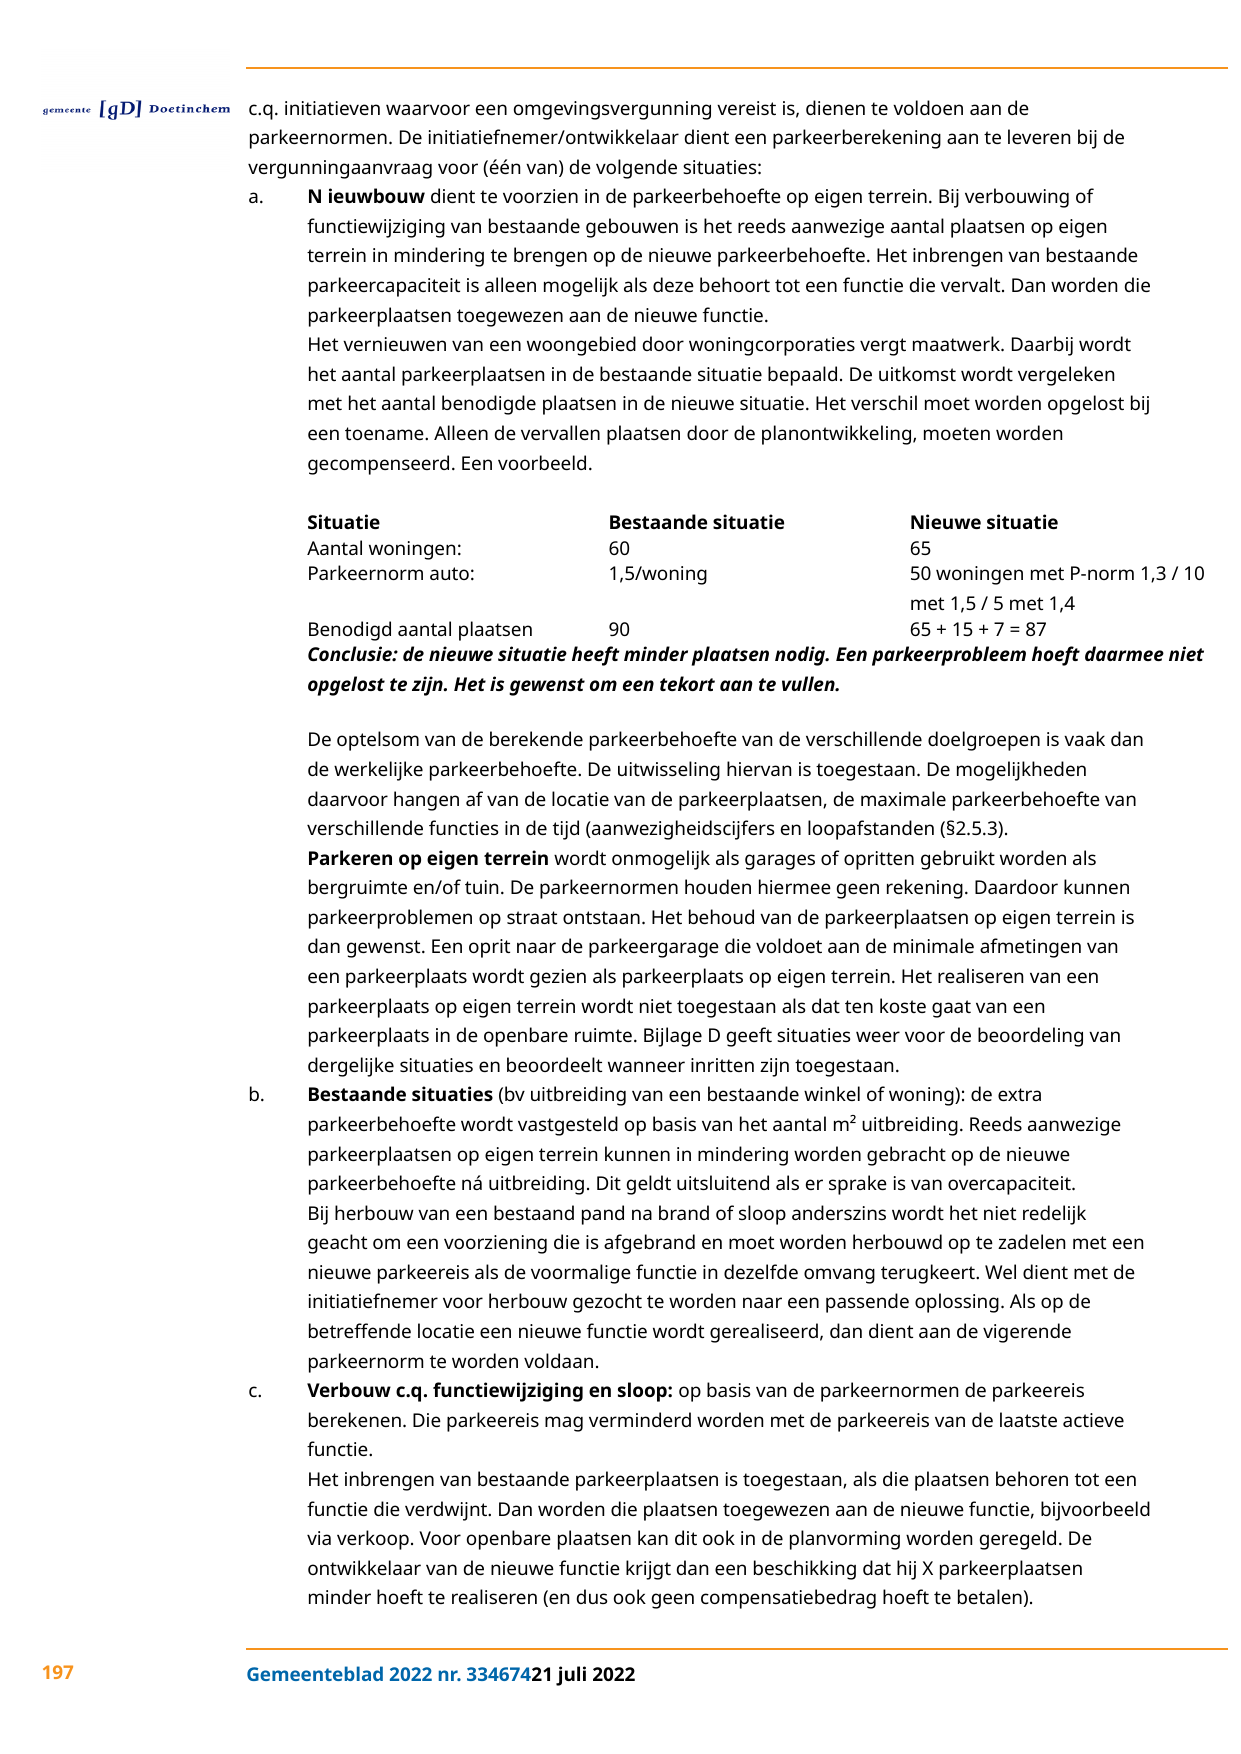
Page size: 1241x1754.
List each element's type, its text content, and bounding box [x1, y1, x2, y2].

list N ieuwbouw dient te voorzien in de parkeerbehoefte op eigen terrein. Bij verbouwing of functiewijziging van bestaande gebouwen is het reeds aanwezige aantal plaatsen op eigen terrein in mindering te brengen op de nieuwe parkeerbehoefte. Het inbrengen van bestaande parkeercapaciteit is alleen mogelijk als deze behoort tot een functie die vervalt. Dan worden die parkeerplaatsen toegewezen aan de nieuwe functie. [248, 183, 1152, 328]
table_cell 90 [608, 616, 909, 642]
list Het vernieuwen van een woongebied door woningcorporaties vergt maatwerk. Daarbij wordt het aantal parkeerplaatsen in de bestaande situatie bepaald. De uitkomst wordt vergeleken met het aantal benodigde plaatsen in de nieuwe situatie. Het verschil moet worden opgelost bij een toename. Alleen de vervallen plaatsen door de planontwikkeling, moeten worden gecompenseerd. Een voorbeeld. [248, 331, 1152, 476]
table_cell Parkeernorm auto: [307, 561, 608, 616]
table_header Nieuwe situatie [910, 509, 1211, 535]
table_cell 65 [910, 535, 1211, 561]
table_cell 50 woningen met P-norm 1,3 / 10 met 1,5 / 5 met 1,4 [910, 561, 1211, 616]
table_cell Benodigd aantal plaatsen [307, 616, 608, 642]
list Het inbrengen van bestaande parkeerplaatsen is toegestaan, als die plaatsen behoren tot een functie die verdwijnt. Dan worden die plaatsen toegewezen aan de nieuwe functie, bijvoorbeeld via verkoop. Voor openbare plaatsen kan dit ook in de planvorming worden geregeld. De ontwikkelaar van de nieuwe functie krijgt dan een beschikking dat hij X parkeerplaatsen minder hoeft te realiseren (en dus ook geen compensatiebedrag hoeft te betalen). [248, 1466, 1152, 1610]
table_header Situatie [307, 509, 608, 535]
table_cell 1,5/woning [608, 561, 909, 616]
list Bij herbouw van een bestaand pand na brand of sloop anderszins wordt het niet redelijk geacht om een voorziening die is afgebrand en moet worden herbouwd op te zadelen met een nieuwe parkeereis als de voormalige functie in dezelfde omvang terugkeert. Wel dient met de initiatiefnemer voor herbouw gezocht te worden naar een passende oplossing. Als op de betreffende locatie een nieuwe functie wordt gerealiseerd, dan dient aan de vigerende parkeernorm te worden voldaan. [248, 1200, 1152, 1373]
text c.q. initiatieven waarvoor een omgevingsvergunning vereist is, dienen te voldoen aan de parkeernormen. De initiatiefnemer/ontwikkelaar dient een parkeerberekening aan te leveren bij de vergunningaanvraag voor (één van) de volgende situaties: [248, 95, 1152, 180]
list Bestaande situaties (bv uitbreiding van een bestaande winkel of woning): de extra parkeerbehoefte wordt vastgesteld op basis van het aantal m² uitbreiding. Reeds aanwezige parkeerplaatsen op eigen terrein kunnen in mindering worden gebracht op de nieuwe parkeerbehoefte ná uitbreiding. Dit geldt uitsluitend als er sprake is van overcapaciteit. [248, 1082, 1152, 1196]
table_cell Aantal woningen: [307, 535, 608, 561]
list Parkeren op eigen terrein wordt onmogelijk als garages of opritten gebruikt worden als bergruimte en/of tuin. De parkeernormen houden hiermee geen rekening. Daardoor kunnen parkeerproblemen op straat ontstaan. Het behoud van de parkeerplaatsen op eigen terrein is dan gewenst. Een oprit naar de parkeergarage die voldoet aan de minimale afmetingen van een parkeerplaats wordt gezien als parkeerplaats op eigen terrein. Het realiseren van een parkeerplaats op eigen terrein wordt niet toegestaan als dat ten koste gaat van een parkeerplaats in de openbare ruimte. Bijlage D geeft situaties weer voor de beoordeling van dergelijke situaties en beoordeelt wanneer inritten zijn toegestaan. [248, 845, 1152, 1078]
table_cell 65 + 15 + 7 = 87 [910, 616, 1211, 642]
table_cell 60 [608, 535, 909, 561]
picture [41, 47, 231, 172]
table_cell Conclusie: de nieuwe situatie heeft minder plaatsen nodig. Een parkeerprobleem hoeft daarmee niet opgelost te zijn. Het is gewenst om een tekort aan te vullen. [307, 642, 1211, 697]
table_header Bestaande situatie [608, 509, 909, 535]
list De optelsom van de berekende parkeerbehoefte van de verschillende doelgroepen is vaak dan de werkelijke parkeerbehoefte. De uitwisseling hiervan is toegestaan. De mogelijkheden daarvoor hangen af van de locatie van de parkeerplaatsen, de maximale parkeerbehoefte van verschillende functies in de tijd (aanwezigheidscijfers en loopafstanden (§2.5.3). [248, 727, 1152, 841]
list Verbouw c.q. functiewijziging en sloop: op basis van de parkeernormen de parkeereis berekenen. Die parkeereis mag verminderd worden met de parkeereis van de laatste actieve functie. [248, 1377, 1152, 1462]
